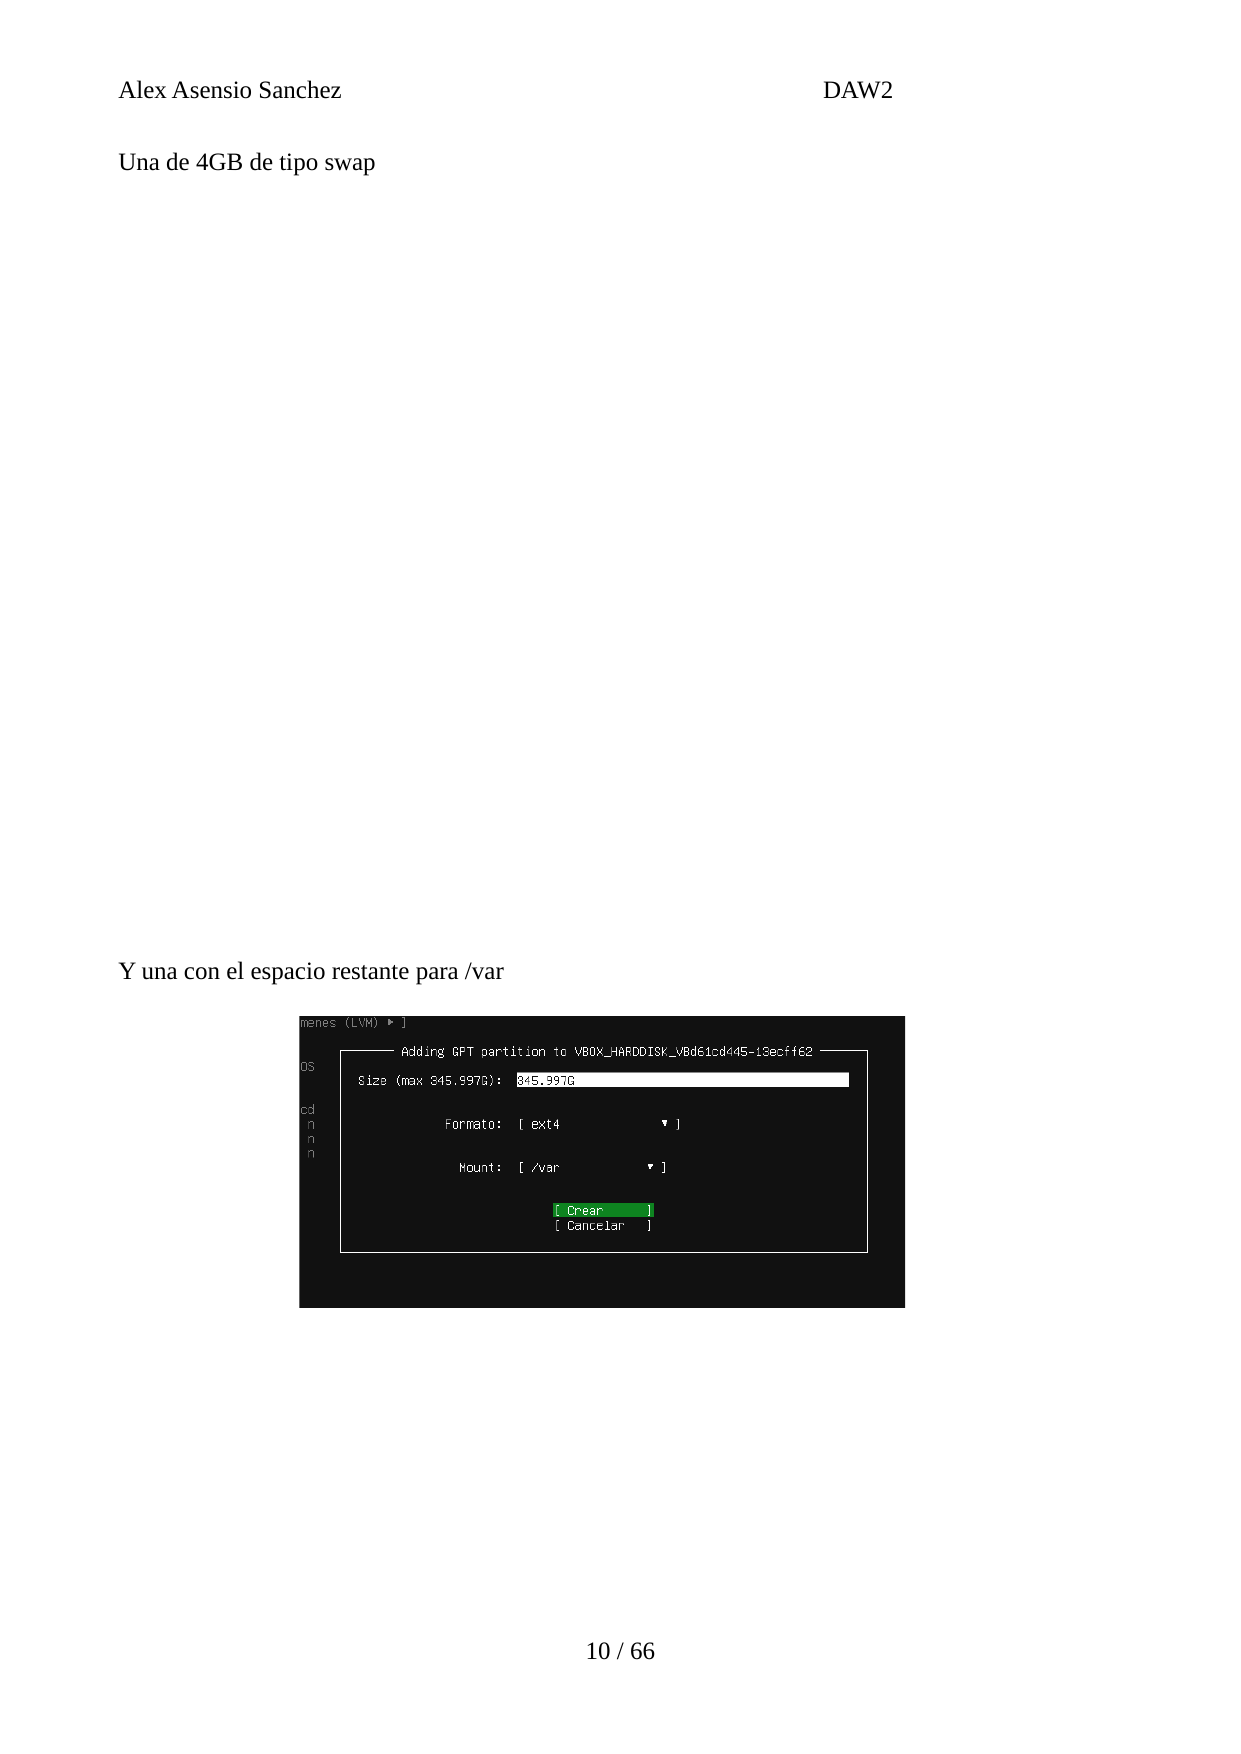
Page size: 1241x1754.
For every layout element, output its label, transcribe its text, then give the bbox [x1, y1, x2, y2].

text Y una con el espacio restante para /var [118, 956, 1122, 985]
text Una de 4GB de tipo swap [118, 147, 1122, 176]
